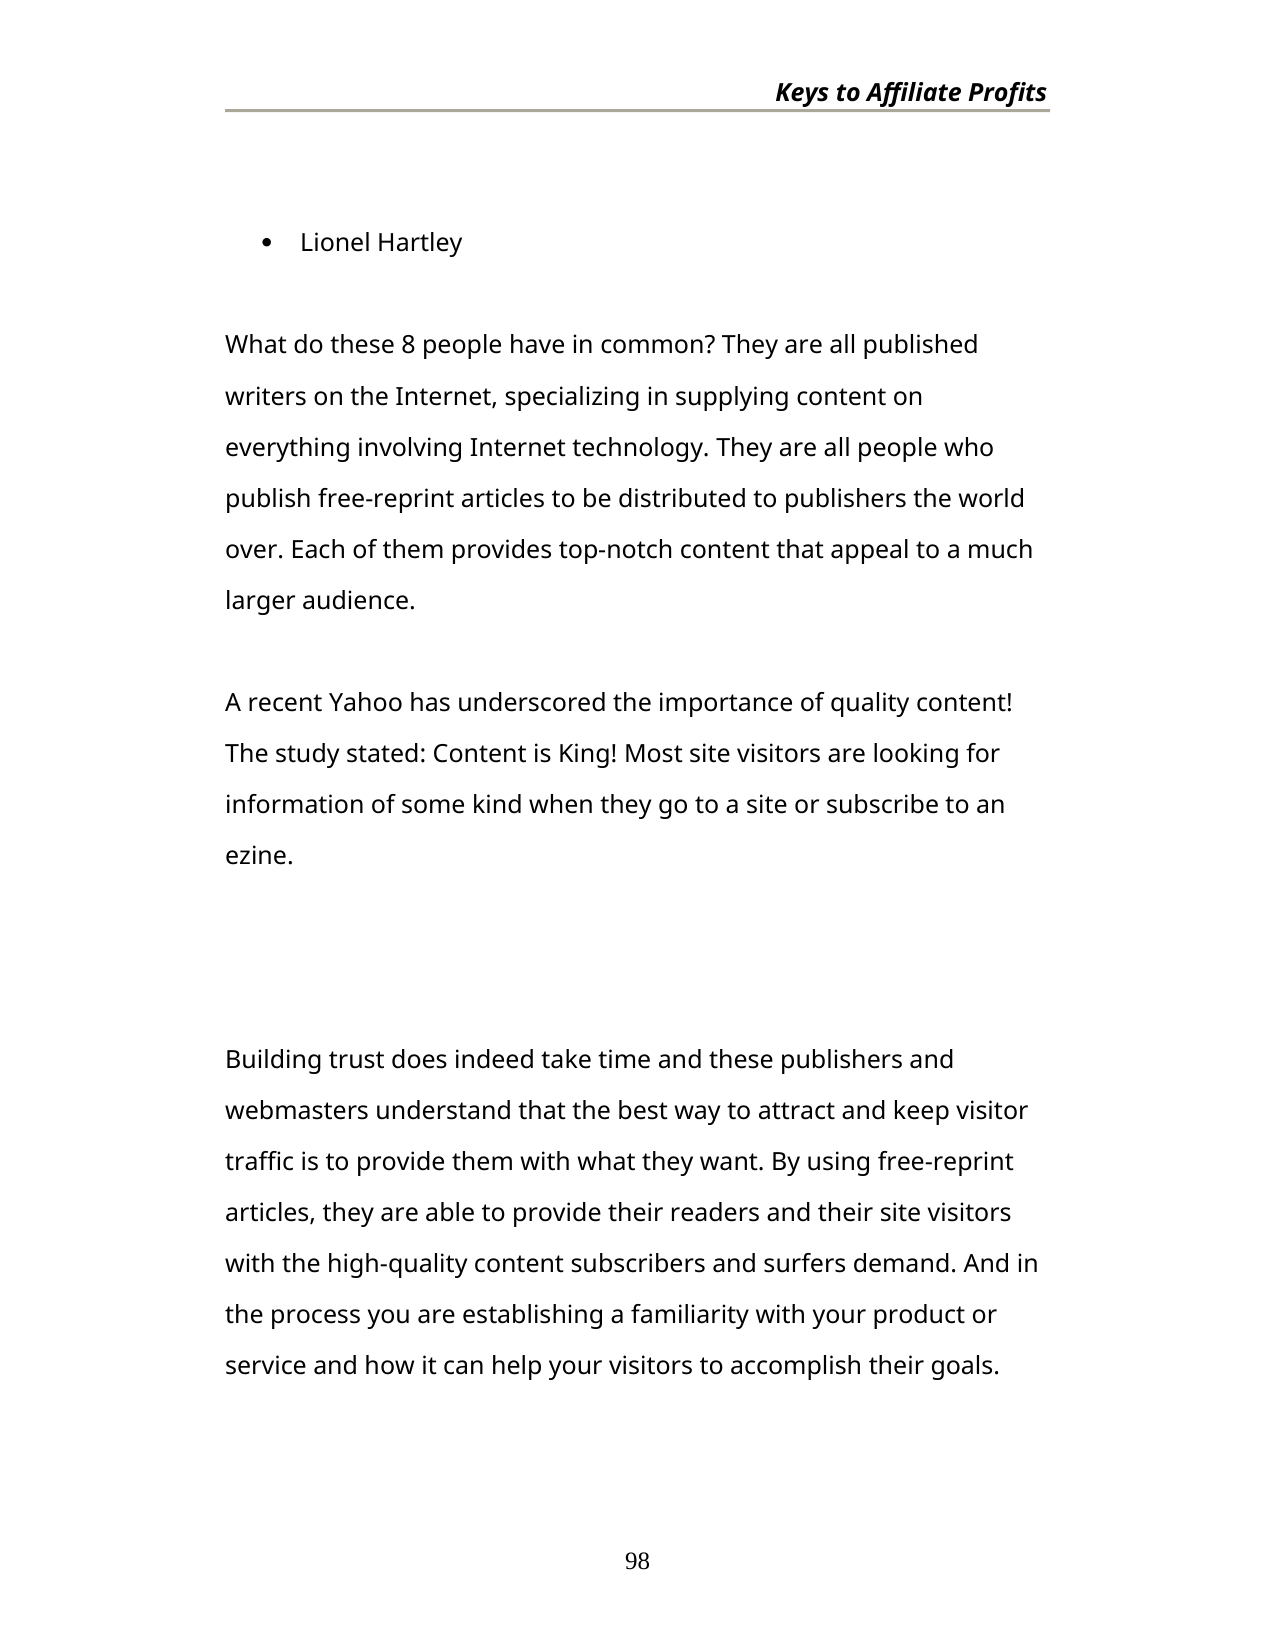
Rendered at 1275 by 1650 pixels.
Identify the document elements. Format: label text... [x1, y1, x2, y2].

text What do these 8 people have in common? They are all published writers on the Internet, specializing in supplying content on everything involving Internet technology. They are all people who publish free-reprint articles to be distributed to publishers the world over. Each of them provides top-notch content that appeal to a much larger audience. [225, 327, 1050, 616]
list Lionel Hartley [262, 225, 1050, 259]
text Building trust does indeed take time and these publishers and webmasters understand that the best way to attract and keep visitor traffic is to provide them with what they want. By using free-reprint articles, they are able to provide their readers and their site visitors with the high-quality content subscribers and surfers demand. And in the process you are establishing a familiarity with your product or service and how it can help your visitors to accomplish their goals. [225, 939, 1050, 1382]
text A recent Yahoo has underscored the importance of quality content! The study stated: Content is King! Most site visitors are looking for information of some kind when they go to a site or subscribe to an ezine. [225, 684, 1050, 872]
